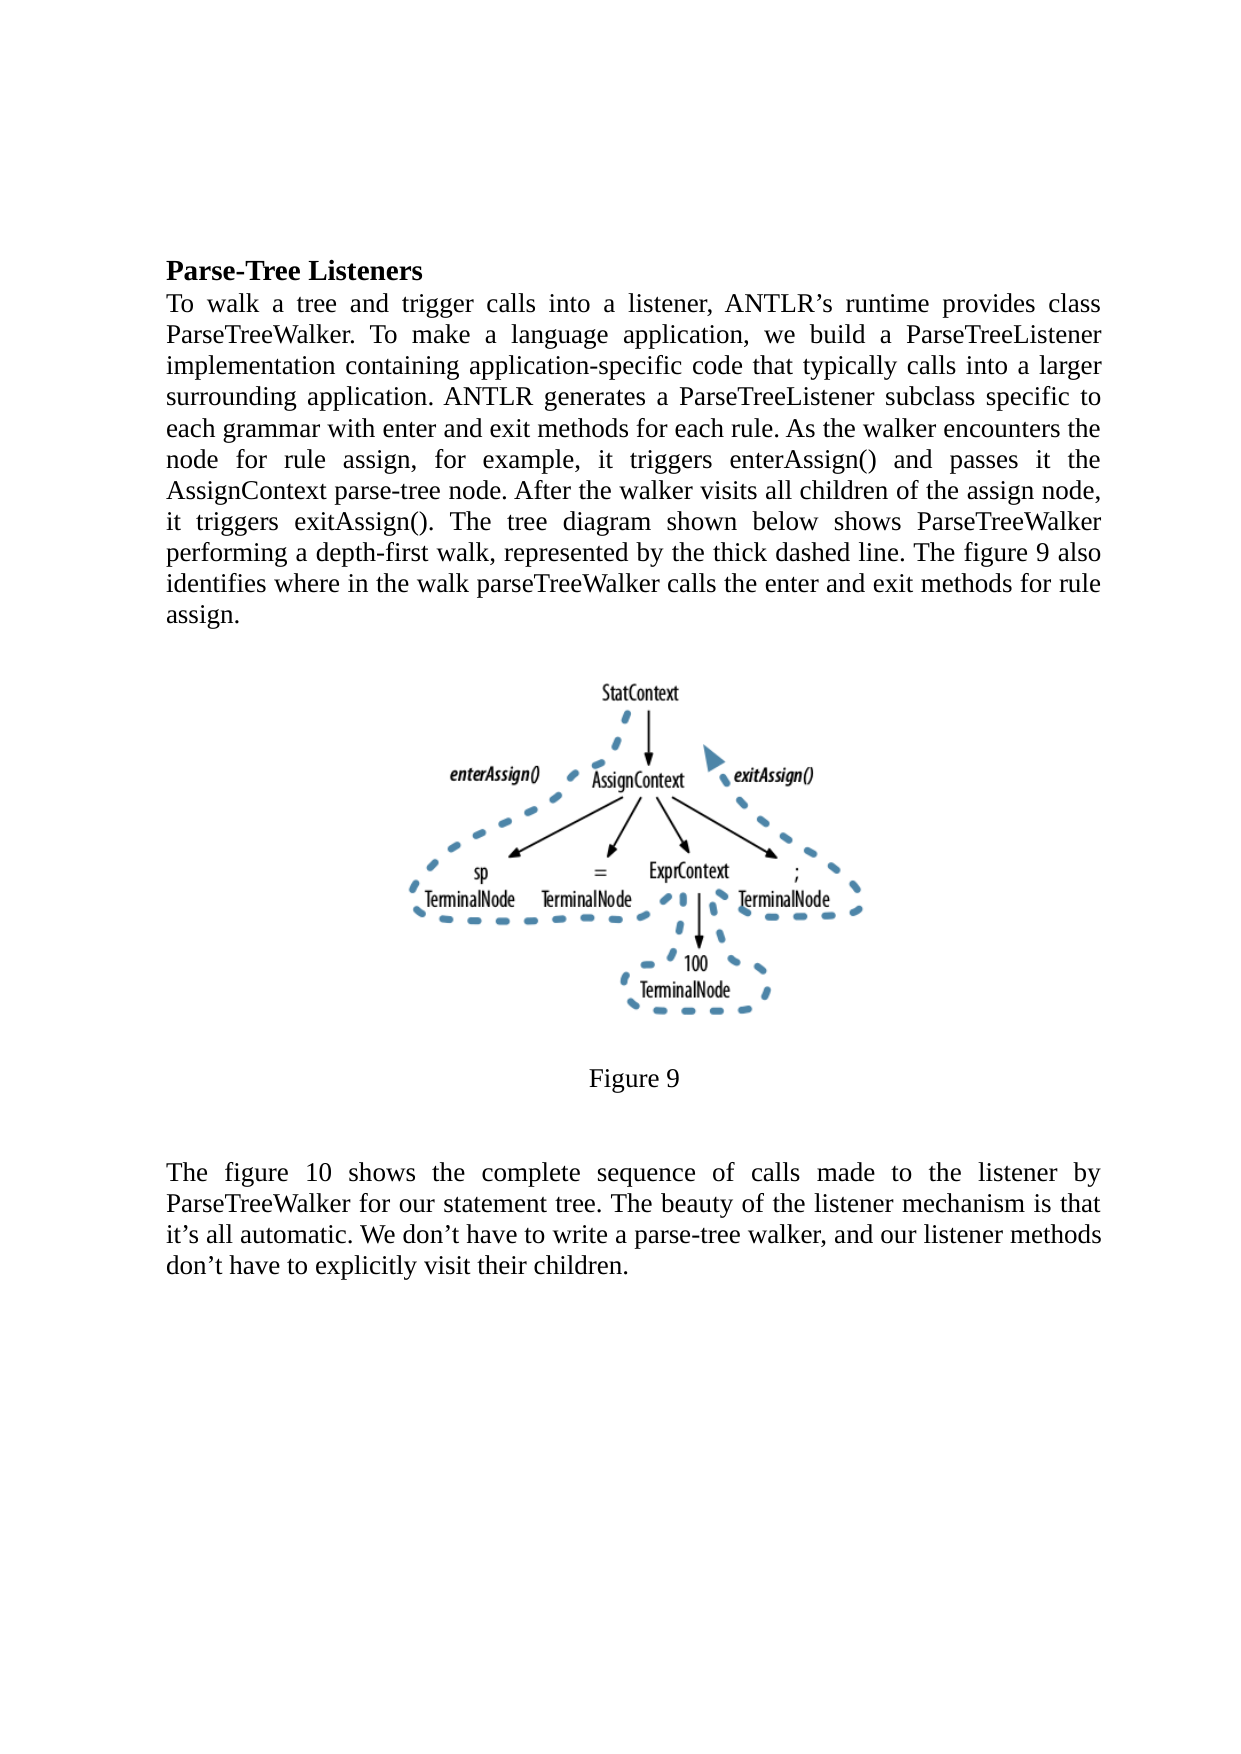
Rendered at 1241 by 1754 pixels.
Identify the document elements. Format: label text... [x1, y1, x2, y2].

picture [166, 657, 1103, 1032]
text To walk a tree and trigger calls into a listener, ANTLR’s runtime provides class ParseTreeWalker. To make a language application, we build a ParseTreeListener implementation containing application-specific code that typically calls into a larger surrounding application. ANTLR generates a ParseTreeListener subclass specific to each grammar with enter and exit methods for each rule. As the walker encounters the node for rule assign, for example, it triggers enterAssign() and passes it the AssignContext parse-tree node. After the walker visits all children of the assign node, it triggers exitAssign(). The tree diagram shown below shows ParseTreeWalker performing a depth-first walk, represented by the thick dashed line. The figure 9 also identifies where in the walk parseTreeWalker calls the enter and exit methods for rule assign. [166, 287, 1103, 630]
text Figure 9 [166, 1063, 1103, 1094]
text The figure 10 shows the complete sequence of calls made to the listener by ParseTreeWalker for our statement tree. The beauty of the listener mechanism is that it’s all automatic. We don’t have to write a parse-tree walker, and our listener methods don’t have to explicitly visit their children. [166, 1156, 1103, 1281]
text Parse-Tree Listeners [166, 253, 1103, 287]
